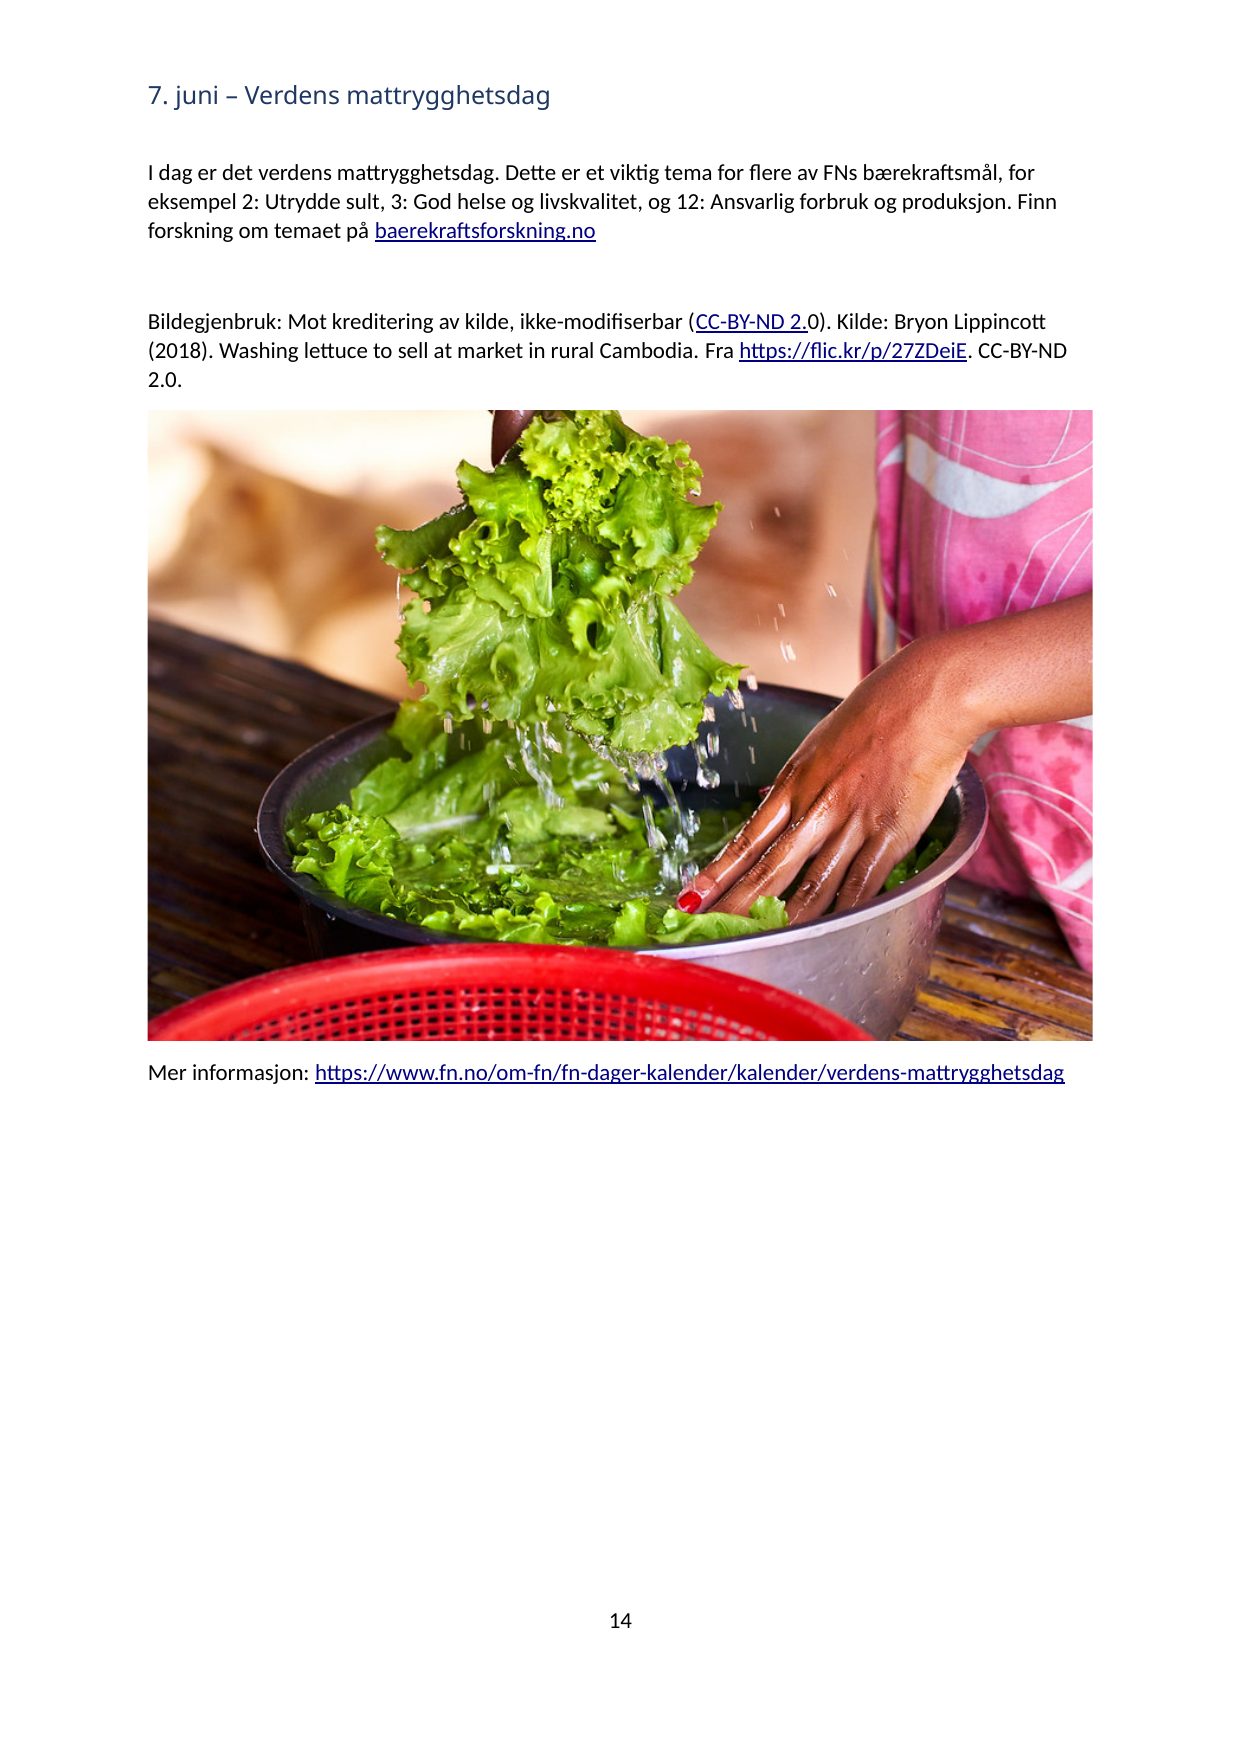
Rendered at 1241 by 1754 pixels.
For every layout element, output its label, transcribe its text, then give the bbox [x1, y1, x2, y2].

subtitle 7. juni – Verdens mattrygghetsdag [148, 78, 1093, 112]
text Mer informasjon: https://www.fn.no/om-fn/fn-dager-kalender/kalender/verdens-mattrygghetsdag [148, 1058, 1093, 1086]
text Bildegjenbruk: Mot kreditering av kilde, ikke-modifiserbar (CC-BY-ND 2.0). Kilde: Bryon Lippincott (2018). Washing lettuce to sell at market in rural Cambodia. Fra https://flic.kr/p/27ZDeiE. CC-BY-ND 2.0. [148, 307, 1093, 393]
text I dag er det verdens mattrygghetsdag. Dette er et viktig tema for flere av FNs bærekraftsmål, for eksempel 2: Utrydde sult, 3: God helse og livskvalitet, og 12: Ansvarlig forbruk og produksjon. Finn forskning om temaet på baerekraftsforskning.no [148, 158, 1093, 244]
